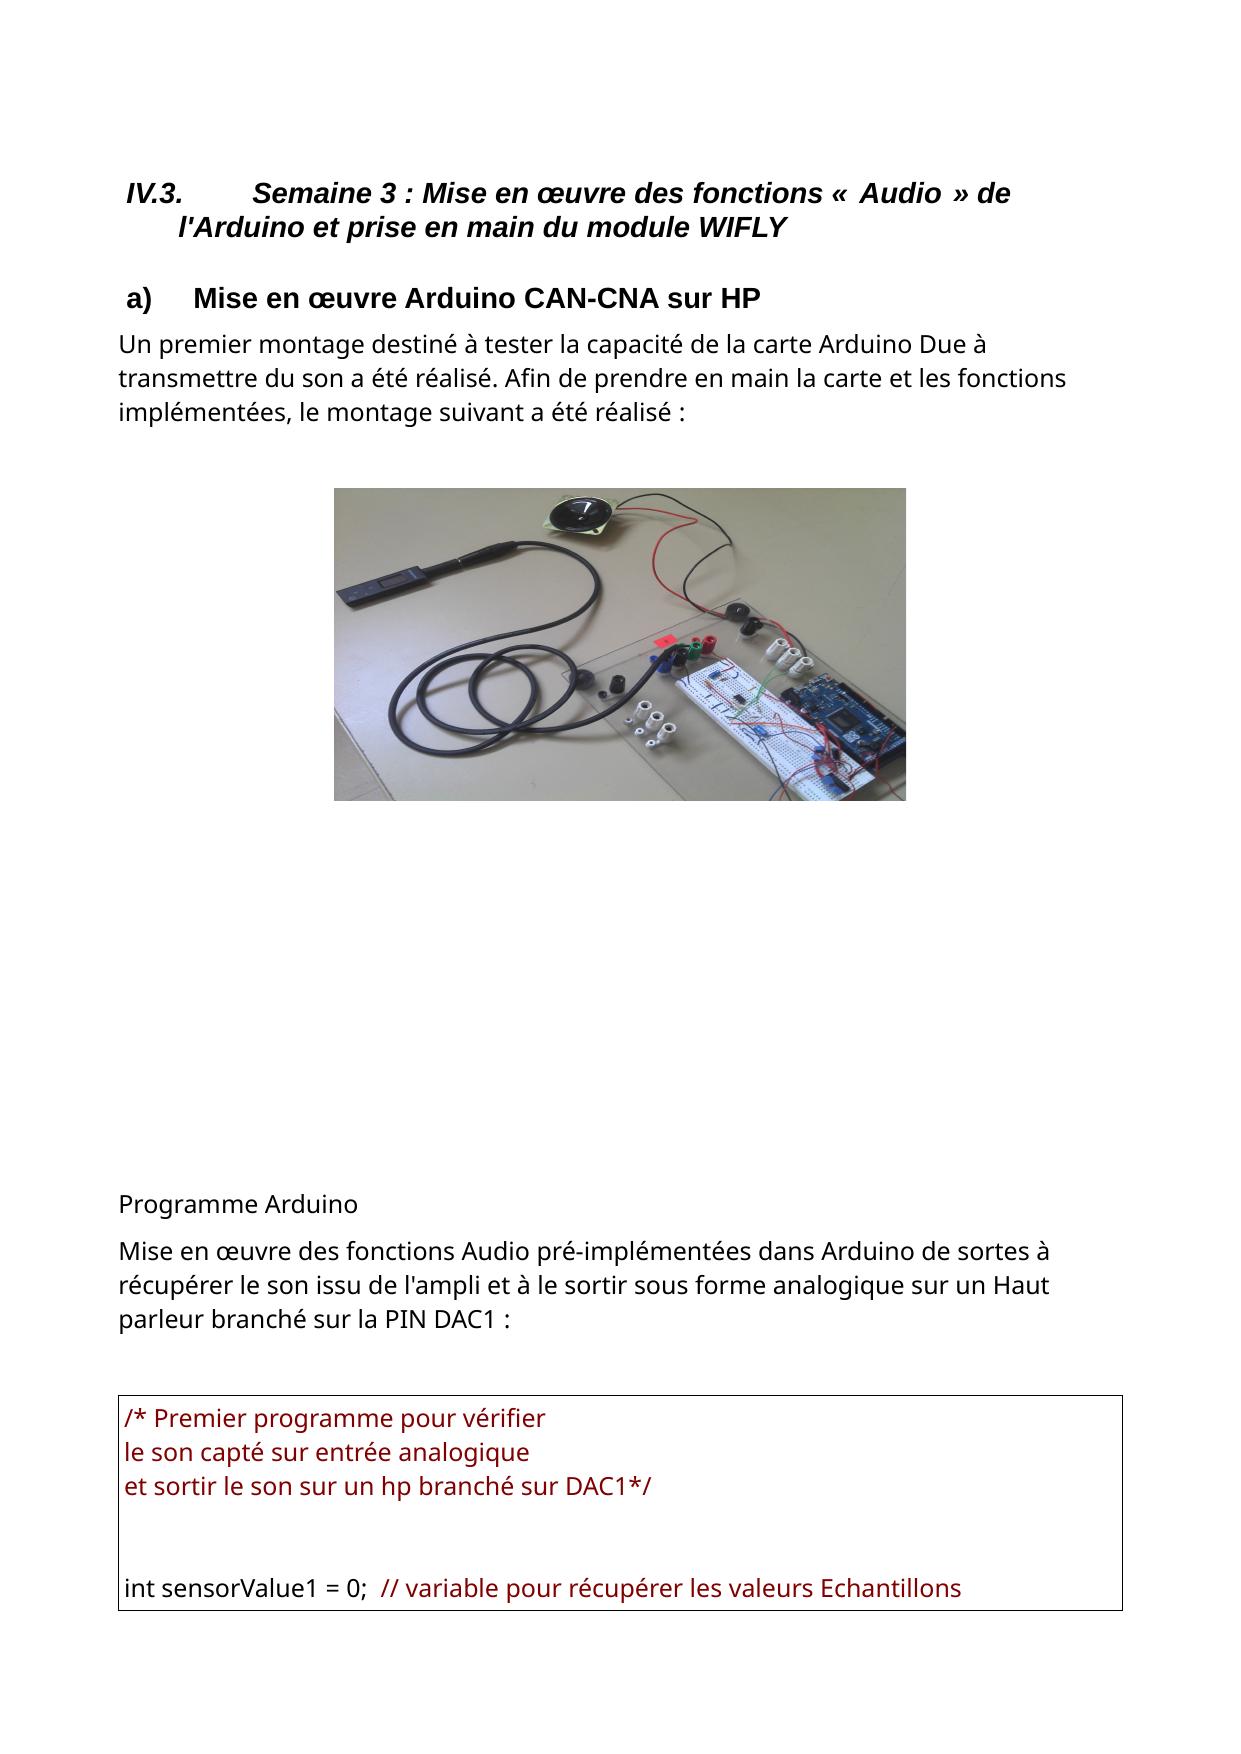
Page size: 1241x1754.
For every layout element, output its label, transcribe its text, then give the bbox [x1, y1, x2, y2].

table_header /* Premier programme pour vérifier le son capté sur entrée analogique et sortir le son sur un hp branché sur DAC1*/ int sensorValue1 = 0; // variable pour récupérer les valeurs Echantillons [119, 1396, 1122, 1610]
text Mise en œuvre des fonctions Audio pré-implémentées dans Arduino de sortes à récupérer le son issu de l'ampli et à le sortir sous forme analogique sur un Haut parleur branché sur la PIN DAC1 : [118, 1233, 1122, 1335]
subtitle Semaine 3 : Mise en œuvre des fonctions « Audio » de l'Arduino et prise en main du module WIFLY [118, 176, 1122, 243]
subtitle Mise en œuvre Arduino CAN-CNA sur HP [118, 281, 1122, 314]
picture [334, 488, 907, 801]
text Un premier montage destiné à tester la capacité de la carte Arduino Due à transmettre du son a été réalisé. Afin de prendre en main la carte et les fonctions implémentées, le montage suivant a été réalisé : [118, 327, 1122, 429]
text Programme Arduino [118, 1187, 1122, 1221]
